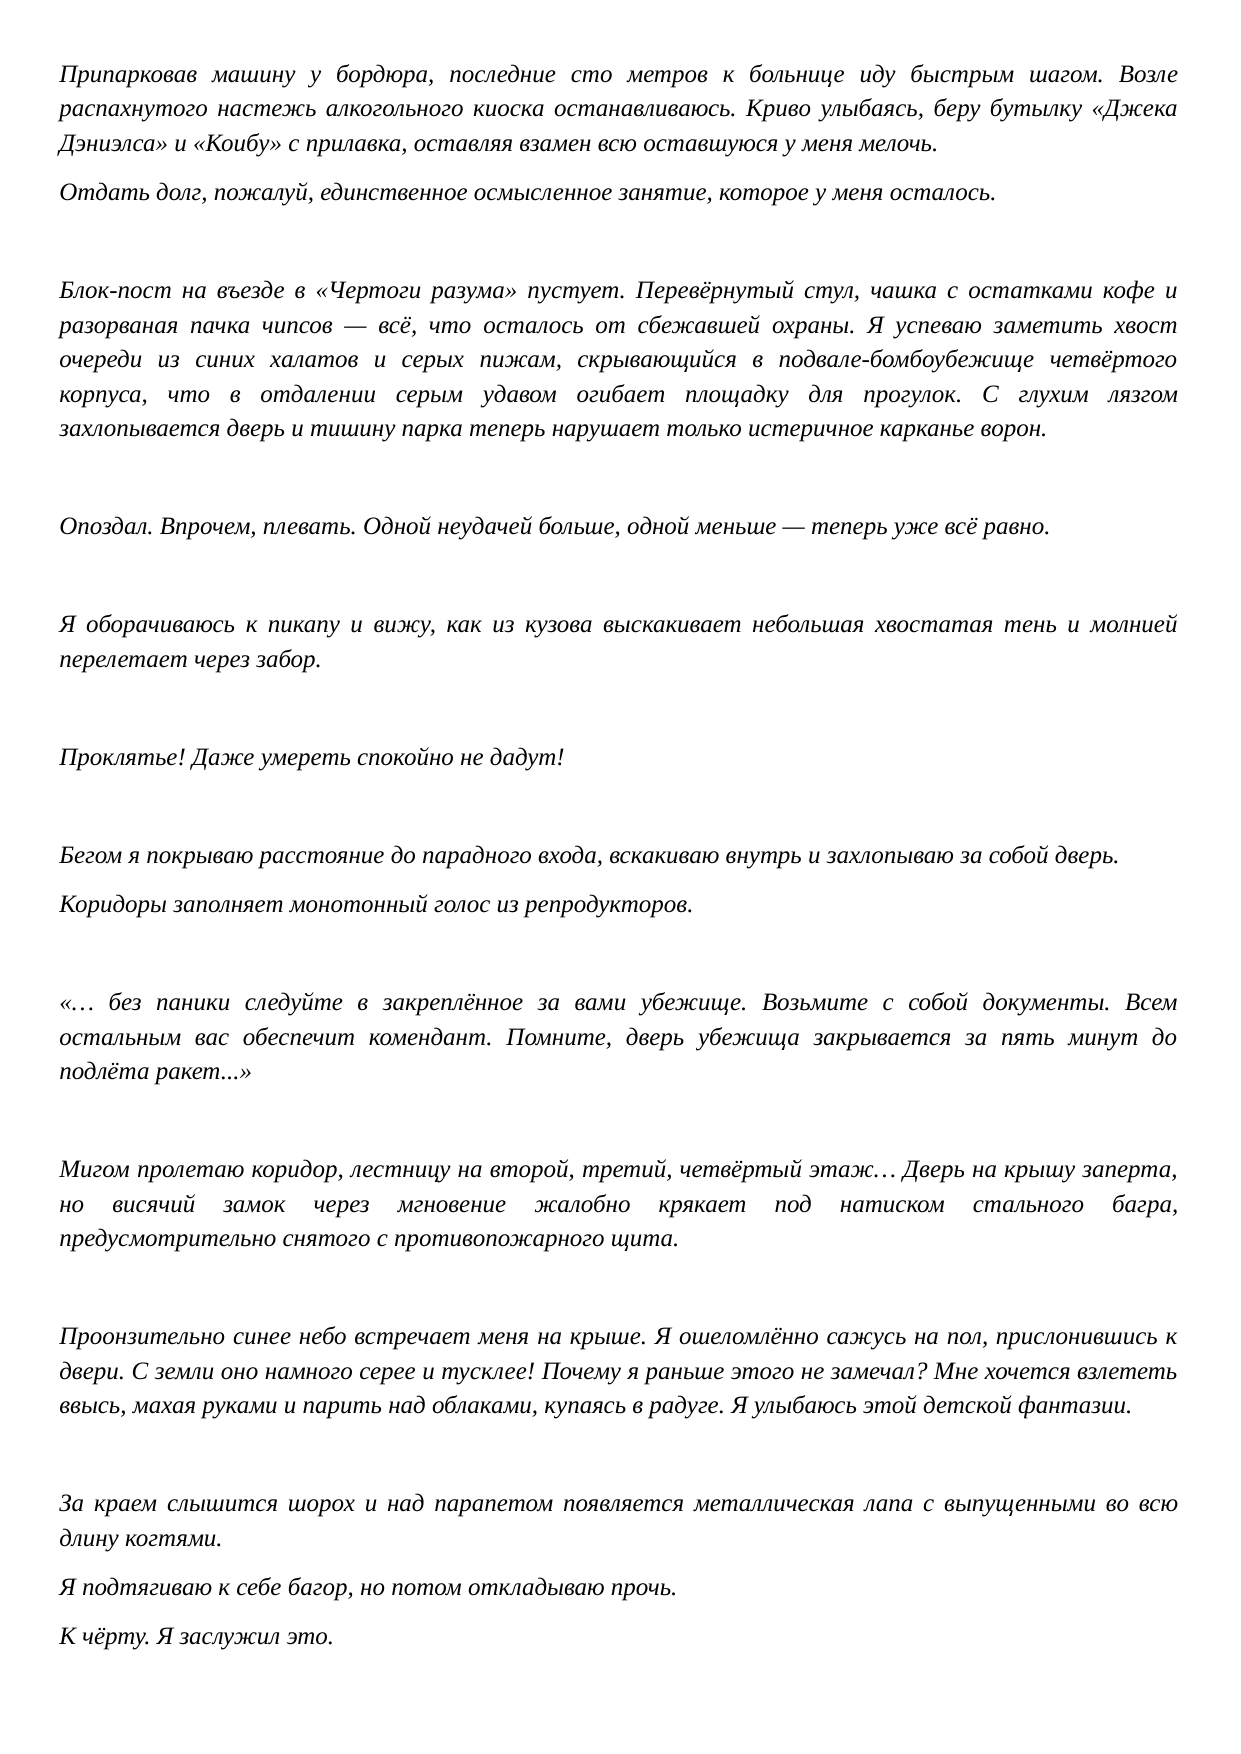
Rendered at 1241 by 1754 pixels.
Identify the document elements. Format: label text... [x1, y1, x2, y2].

text К чёрту. Я заслужил это. [59, 1621, 1181, 1650]
text Отдать долг, пожалуй, единственное осмысленное занятие, которое у меня осталось. [59, 177, 1181, 206]
text Проонзительно синее небо встречает меня на крыше. Я ошеломлённо сажусь на пол, прислонившись к двери. С земли оно намного серее и тусклее! Почему я раньше этого не замечал? Мне хочется взлететь ввысь, махая руками и парить над облаками, купаясь в радуге. Я улыбаюсь этой детской фантазии. [59, 1321, 1181, 1419]
text Мигом пролетаю коридор, лестницу на второй, третий, четвёртый этаж… Дверь на крышу заперта, но висячий замок через мгновение жалобно крякает под натиском стального багра, предусмотрительно снятого с противопожарного щита. [59, 1154, 1181, 1252]
text Я оборачиваюсь к пикапу и вижу, как из кузова выскакивает небольшая хвостатая тень и молнией перелетает через забор. [59, 609, 1181, 673]
text Бегом я покрываю расстояние до парадного входа, вскакиваю внутрь и захлопываю за собой дверь. [59, 840, 1181, 869]
text За краем слышится шорох и над парапетом появляется металлическая лапа с выпущенными во всю длину когтями. [59, 1488, 1181, 1552]
text Блок-пост на въезде в «Чертоги разума» пустует. Перевёрнутый стул, чашка с остатками кофе и разорваная пачка чипсов — всё, что осталось от сбежавшей охраны. Я успеваю заметить хвост очереди из синих халатов и серых пижам, скрывающийся в подвале-бомбоубежище четвёртого корпуса, что в отдалении серым удавом огибает площадку для прогулок. С глухим лязгом захлопывается дверь и тишину парка теперь нарушает только истеричное карканье ворон. [59, 275, 1181, 442]
text Опоздал. Впрочем, плевать. Одной неудачей больше, одной меньше — теперь уже всё равно. [59, 511, 1181, 540]
text Коридоры заполняет монотонный голос из репродукторов. [59, 889, 1181, 918]
text Я подтягиваю к себе багор, но потом откладываю прочь. [59, 1572, 1181, 1601]
text Припарковав машину у бордюра, последние сто метров к больнице иду быстрым шагом. Возле распахнутого настежь алкогольного киоска останавливаюсь. Криво улыбаясь, беру бутылку «Джека Дэниэлса» и «Коибу» с прилавка, оставляя взамен всю оставшуюся у меня мелочь. [59, 59, 1181, 157]
text Проклятье! Даже умереть спокойно не дадут! [59, 742, 1181, 771]
text «… без паники следуйте в закреплённое за вами убежище. Возьмите с собой документы. Всем остальным вас обеспечит комендант. Помните, дверь убежища закрывается за пять минут до подлёта ракет...» [59, 987, 1181, 1085]
